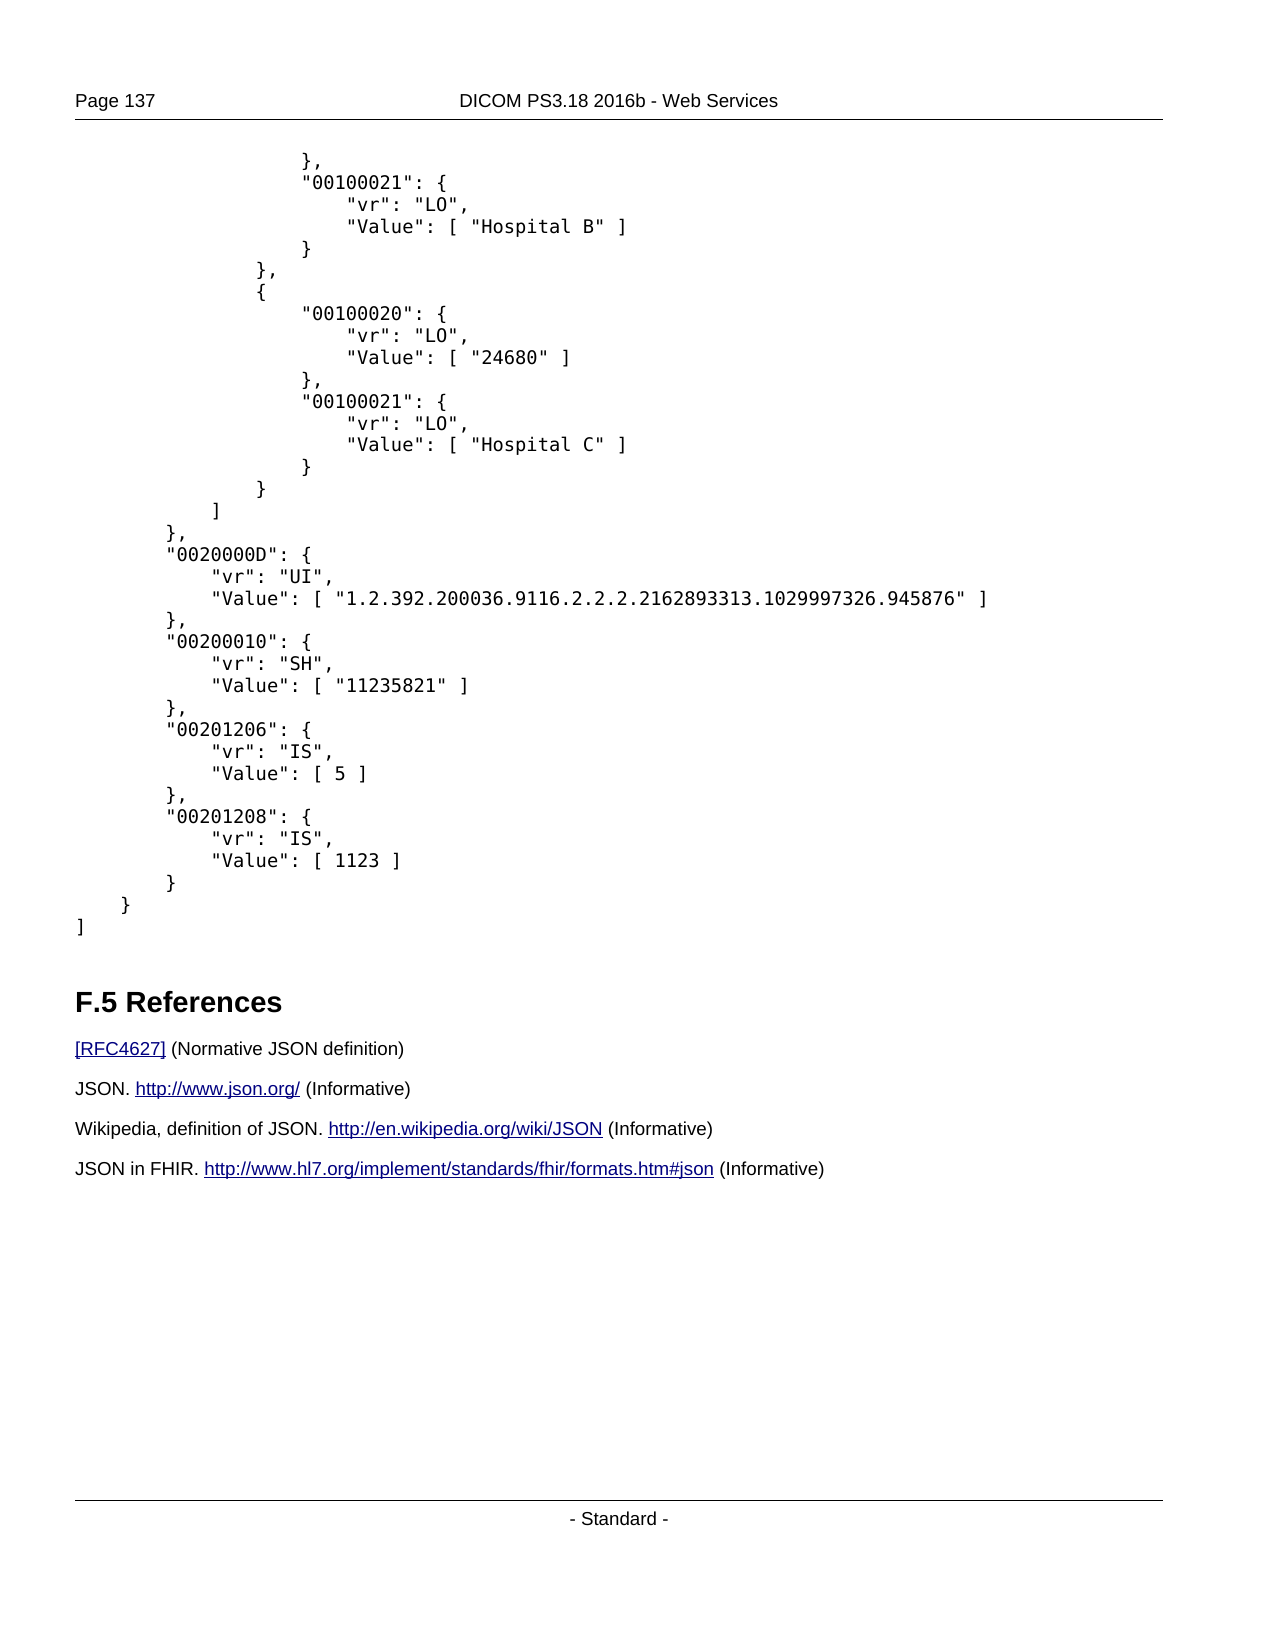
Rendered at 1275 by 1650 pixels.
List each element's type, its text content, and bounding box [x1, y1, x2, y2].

text JSON. http://​www.json.org/ (Informative) [75, 1078, 1162, 1099]
text }, "00100021": { "vr": "LO", "Value": [ "Hospital B" ] } }, { "00100020": { "vr": "LO", "Value": [ "24680" ] }, "00100021": { "vr": "LO", "Value": [ "Hospital C" ] } } ] }, "0020000D": { "vr": "UI", "Value": [ "1.2.392.200036.9116.2.2.2.2162893313.1029997326.945876" ] }, "00200010": { "vr": "SH", "Value": [ "11235821" ] }, "00201206": { "vr": "IS", "Value": [ 5 ] }, "00201208": { "vr": "IS", "Value": [ 1123 ] } } ] [75, 150, 1162, 966]
text [RFC4627] (Normative JSON definition) [75, 1037, 1162, 1059]
text JSON in FHIR. http://​www.hl7.org/​implement/​standards/​fhir/​formats.htm#json (Informative) [75, 1158, 1162, 1180]
text F.5 References [75, 985, 1162, 1018]
text Wikipedia, definition of JSON. http://​en.wikipedia.org/​wiki/​JSON (Informative) [75, 1118, 1162, 1139]
